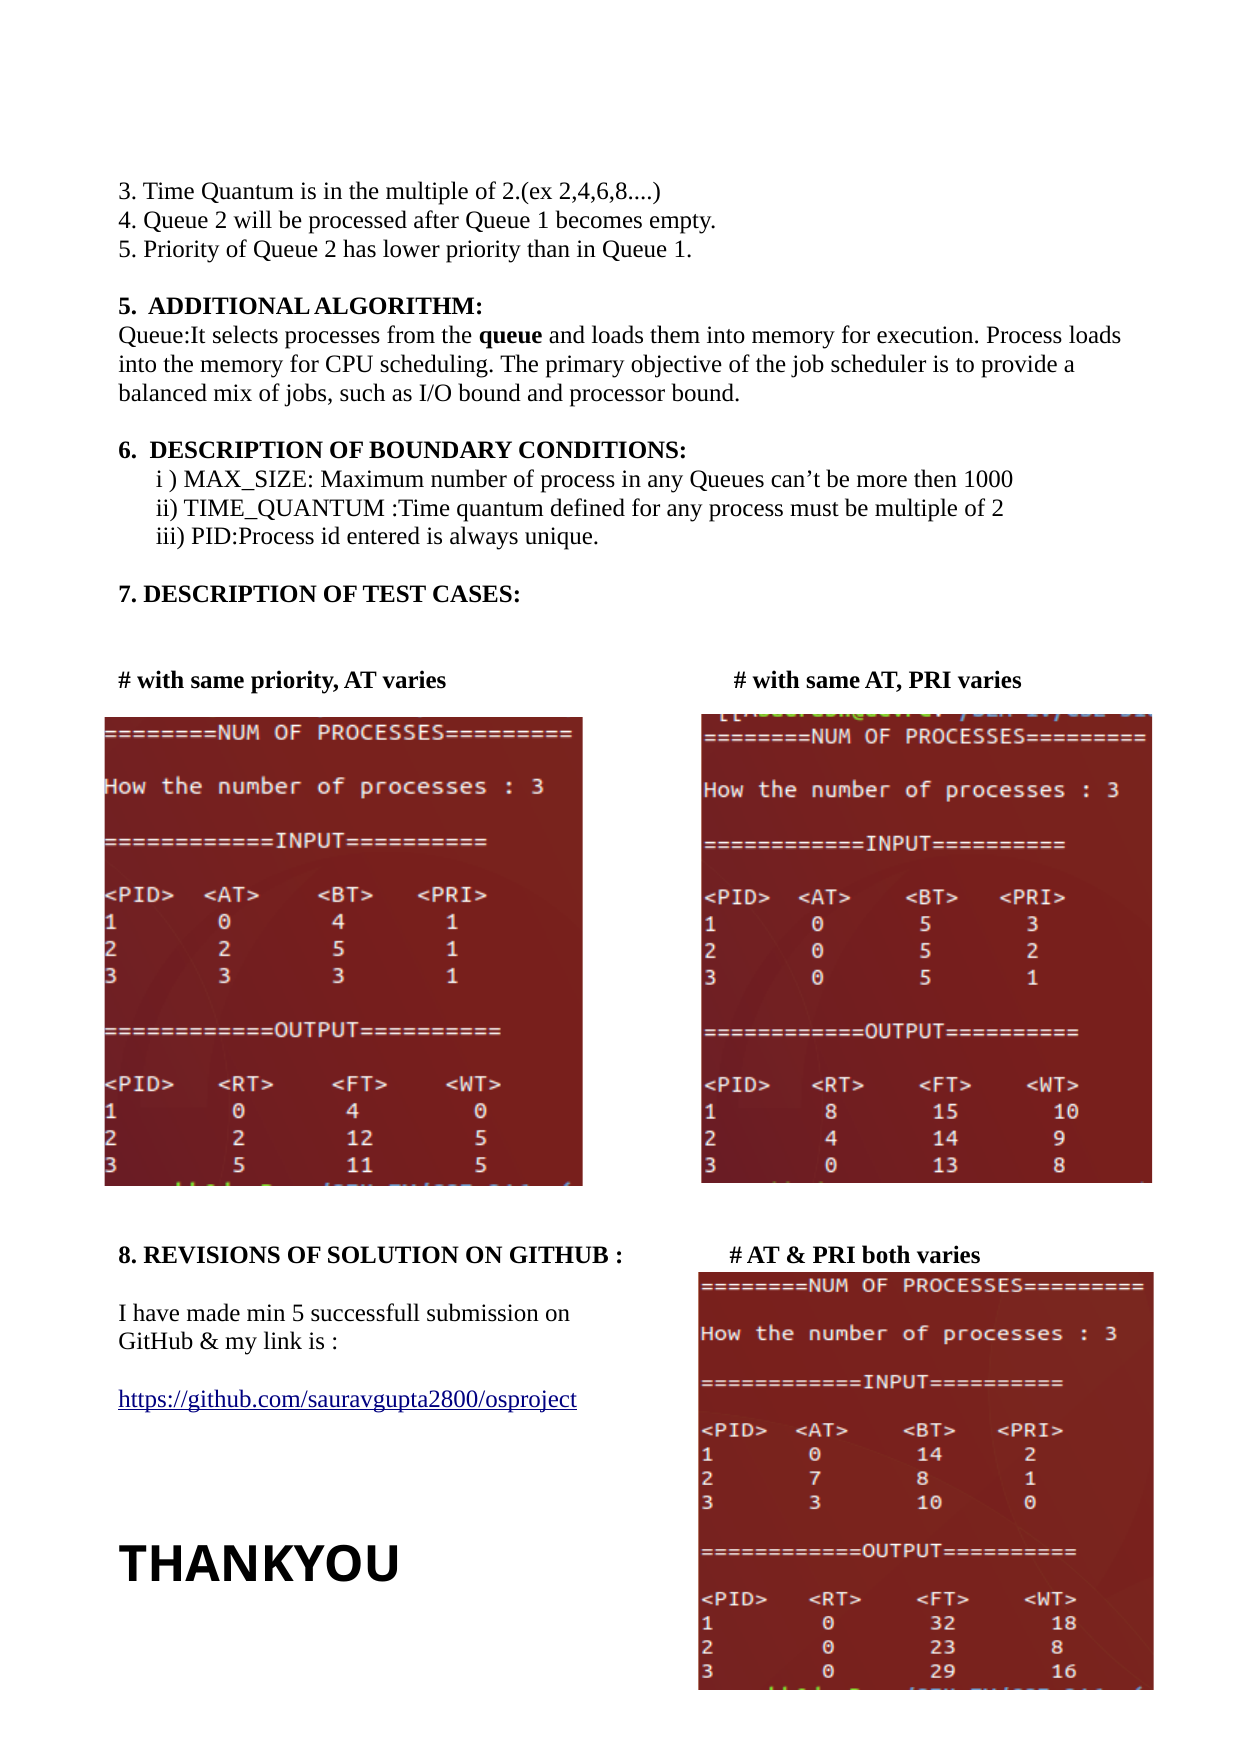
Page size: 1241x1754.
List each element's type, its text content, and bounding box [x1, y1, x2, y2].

picture [104, 717, 583, 1186]
picture [698, 1272, 1154, 1690]
text 6. DESCRIPTION OF BOUNDARY CONDITIONS: [118, 435, 1122, 464]
text 5. Priority of Queue 2 has lower priority than in Queue 1. [118, 234, 1122, 263]
text Queue:It selects processes from the queue and loads them into memory for execution. Process loads into the memory for CPU scheduling. The primary objective of the job scheduler is to provide a balanced mix of jobs, such as I/O bound and processor bound. [118, 320, 1122, 406]
text I have made min 5 successfull submission on [118, 1298, 698, 1326]
text 7. DESCRIPTION OF TEST CASES: [118, 579, 1122, 608]
text THANKYOU [118, 1528, 698, 1596]
text GitHub & my link is : [118, 1326, 698, 1355]
text 4. Queue 2 will be processed after Queue 1 becomes empty. [118, 205, 1122, 234]
text 8. REVISIONS OF SOLUTION ON GITHUB : # AT & PRI both varies [118, 1240, 1122, 1269]
text https://github.com/sauravgupta2800/osproject [118, 1384, 698, 1413]
picture [701, 714, 1153, 1183]
text 3. Time Quantum is in the multiple of 2.(ex 2,4,6,8....) [118, 176, 1122, 205]
text # with same priority, AT varies # with same AT, PRI varies [118, 665, 1122, 694]
text i ) MAX_SIZE: Maximum number of process in any Queues can’t be more then 1000 [118, 464, 1122, 493]
text ii) TIME_QUANTUM :Time quantum defined for any process must be multiple of 2 [118, 493, 1122, 521]
text 5. ADDITIONAL ALGORITHM: [118, 291, 1122, 320]
text iii) PID:Process id entered is always unique. [118, 521, 1122, 550]
